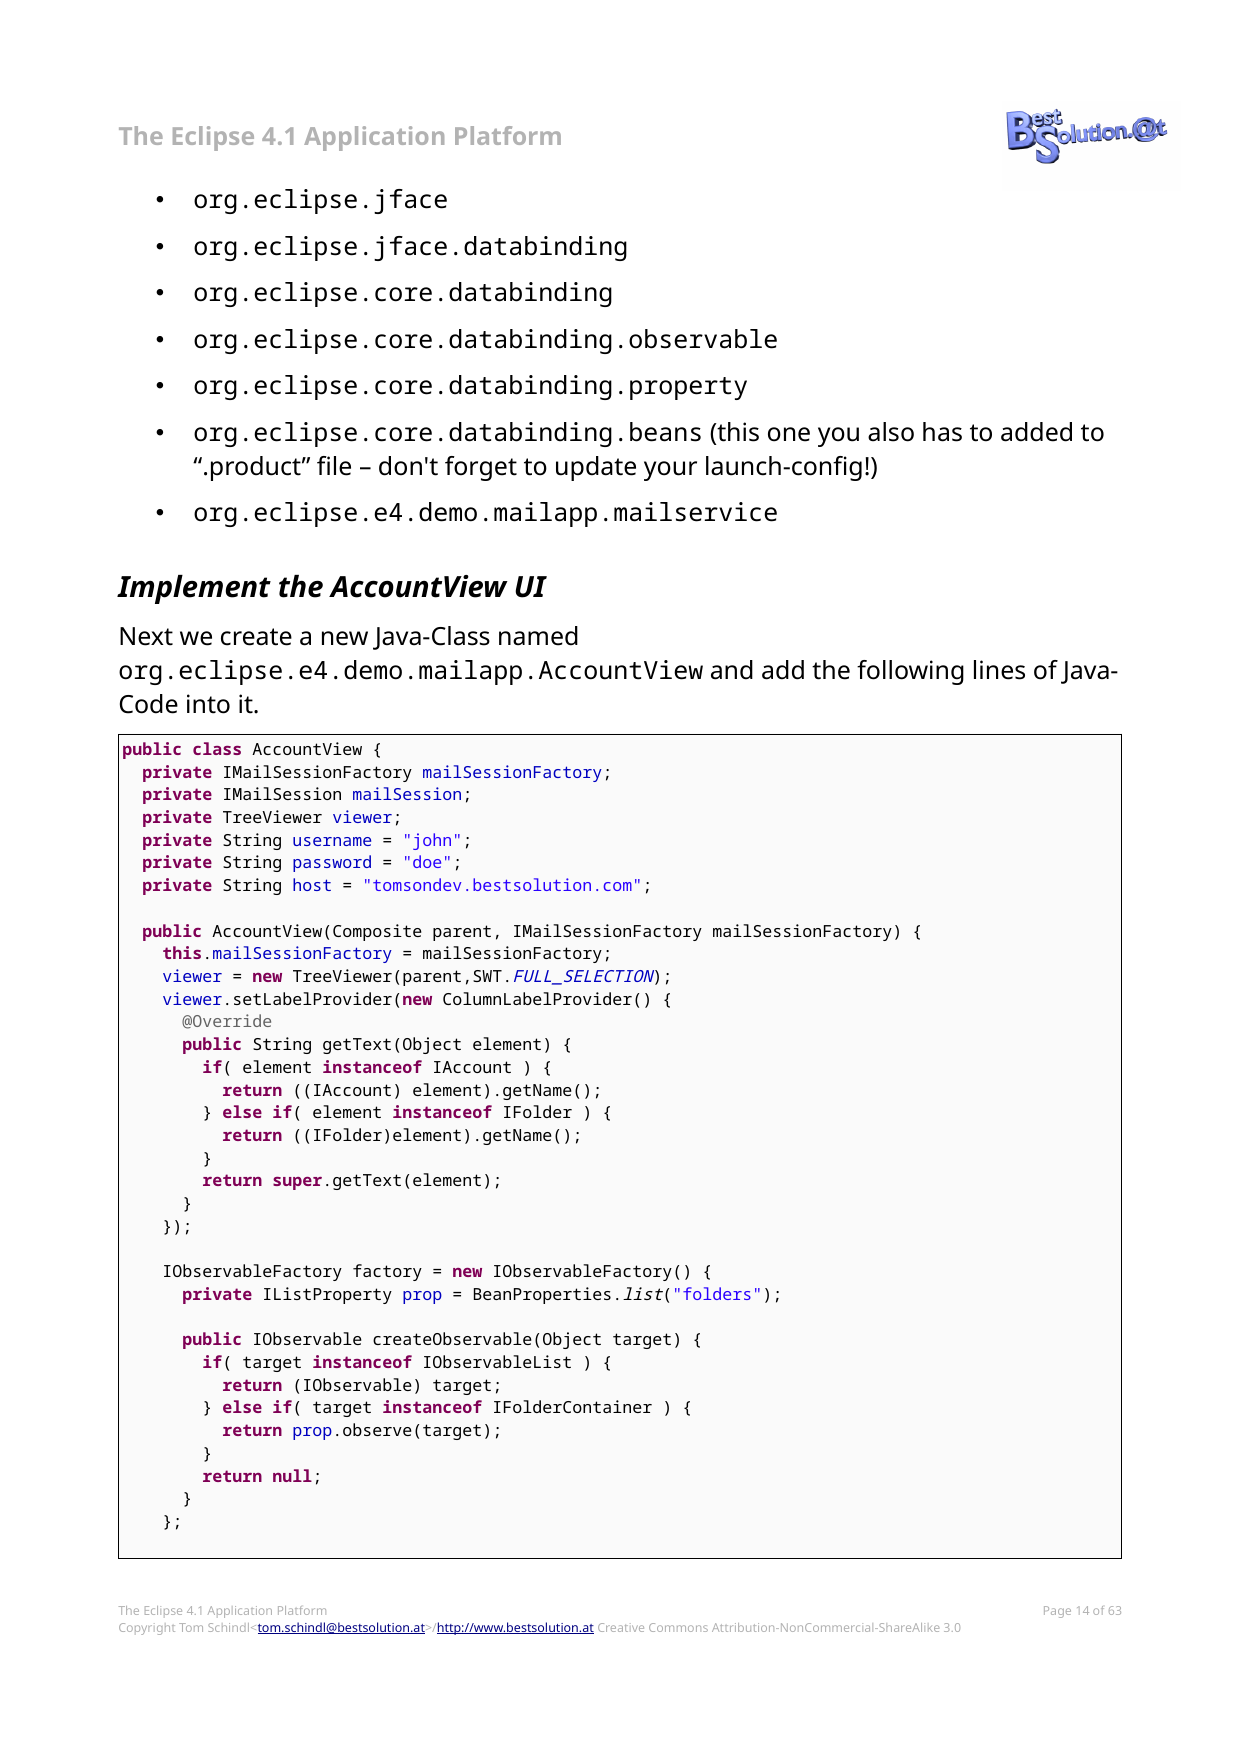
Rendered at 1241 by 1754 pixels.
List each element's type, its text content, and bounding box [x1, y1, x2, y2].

picture [1002, 101, 1181, 191]
text return ((IAccount) element).getName(); [119, 1074, 1121, 1097]
text private String host = "tomsondev.bestsolution.com"; [119, 870, 1121, 892]
text } [119, 1142, 1121, 1165]
list org.eclipse.jface [156, 182, 1122, 216]
text public AccountView(Composite parent, IMailSessionFactory mailSessionFactory) { [119, 892, 1121, 938]
text private String password = "doe"; [119, 847, 1121, 870]
text } [119, 1188, 1121, 1210]
text if( element instanceof IAccount ) { [119, 1051, 1121, 1074]
text public class AccountView { [119, 735, 1121, 756]
text private String username = "john"; [119, 824, 1121, 847]
subtitle Implement the AccountView UI [118, 567, 1122, 606]
text } [119, 1483, 1121, 1506]
text public String getText(Object element) { [119, 1029, 1121, 1051]
text private TreeViewer viewer; [119, 802, 1121, 824]
list org.eclipse.core.databinding [156, 275, 1122, 309]
text return prop.observe(target); [119, 1415, 1121, 1437]
text @Override [119, 1006, 1121, 1029]
text } [119, 1437, 1121, 1460]
list org.eclipse.e4.demo.mailapp.mailservice [156, 495, 1122, 529]
text } else if( target instanceof IFolderContainer ) { [119, 1392, 1121, 1415]
text return (IObservable) target; [119, 1369, 1121, 1392]
list org.eclipse.jface.databinding [156, 228, 1122, 262]
text private IListProperty prop = BeanProperties.list("folders"); [119, 1278, 1121, 1301]
text private IMailSession mailSession; [119, 779, 1121, 802]
text viewer.setLabelProvider(new ColumnLabelProvider() { [119, 983, 1121, 1006]
list org.eclipse.core.databinding.property [156, 368, 1122, 402]
text return super.getText(element); [119, 1165, 1121, 1188]
text if( target instanceof IObservableList ) { [119, 1347, 1121, 1369]
text private IMailSessionFactory mailSessionFactory; [119, 756, 1121, 779]
list org.eclipse.core.databinding.observable [156, 321, 1122, 355]
text IObservableFactory factory = new IObservableFactory() { [119, 1256, 1121, 1278]
text public IObservable createObservable(Object target) { [119, 1324, 1121, 1347]
text return null; [119, 1460, 1121, 1483]
text } else if( element instanceof IFolder ) { [119, 1097, 1121, 1119]
list org.eclipse.core.databinding.beans (this one you also has to added to “.product” file – don't forget to update your launch-config!) [156, 414, 1122, 483]
text return ((IFolder)element).getName(); [119, 1119, 1121, 1142]
text }); [119, 1210, 1121, 1233]
text this.mailSessionFactory = mailSessionFactory; [119, 938, 1121, 961]
text viewer = new TreeViewer(parent,SWT.FULL_SELECTION); [119, 961, 1121, 983]
text Next we create a new Java-Class named org.eclipse.e4.demo.mailapp.AccountView and add the following lines of Java-Code into it. [118, 619, 1122, 721]
text }; [119, 1506, 1121, 1528]
